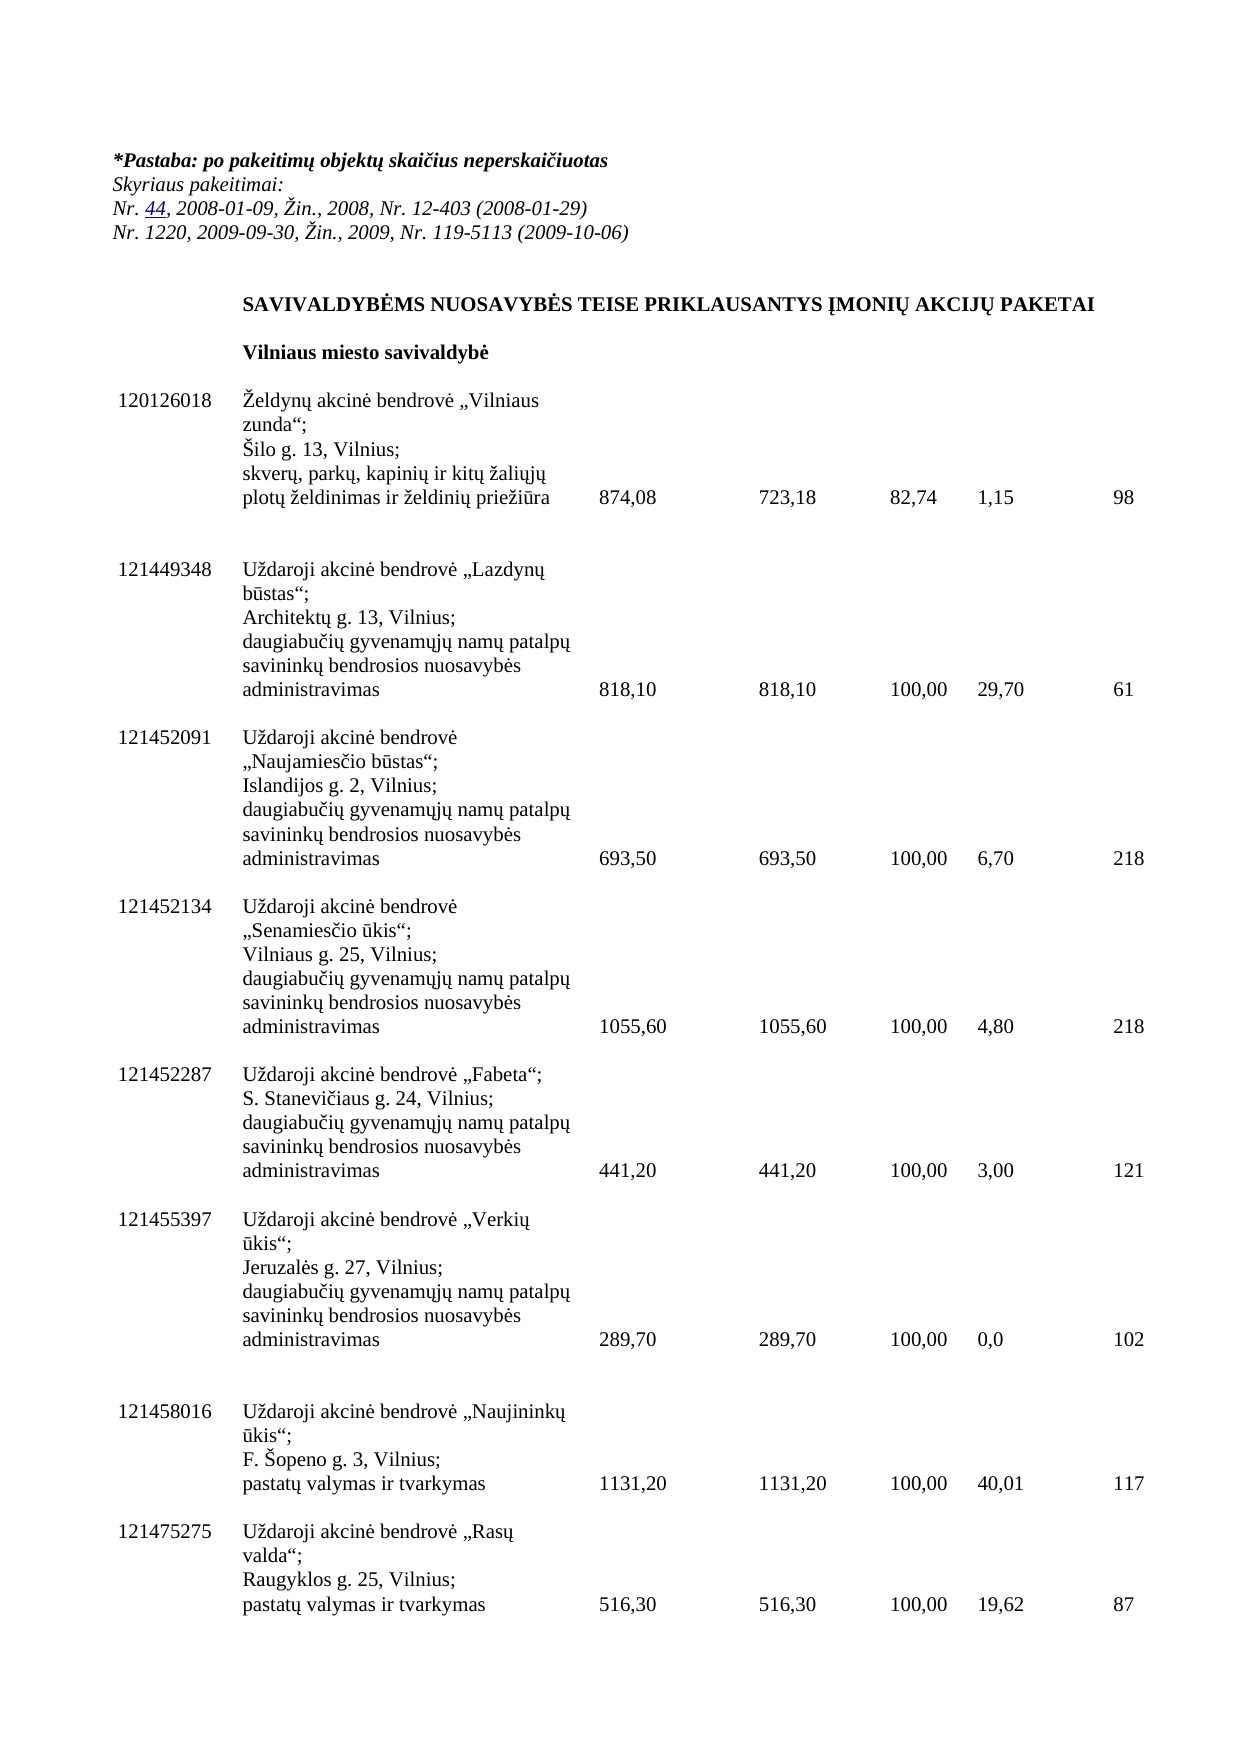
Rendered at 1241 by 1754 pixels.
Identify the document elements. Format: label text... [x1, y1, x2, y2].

table_cell 0,0 [966, 1206, 1102, 1351]
table_cell Uždaroji akcinė bendrovė „Senamiesčio ūkis“; Vilniaus g. 25, Vilnius; daugiabučių gyvenamųjų namų patalpų savininkų bendrosios nuosavybės administravimas [231, 894, 588, 1038]
table_cell 121475275 [101, 1519, 231, 1616]
table_cell 1,15 [966, 388, 1102, 509]
table_cell [101, 1495, 1198, 1519]
table_cell [101, 1375, 1198, 1399]
table_cell 218 [1102, 725, 1198, 869]
table_cell 218 [1102, 894, 1198, 1038]
table_cell Vilniaus miesto savivaldybė [231, 340, 1198, 364]
table_cell 818,10 [588, 557, 747, 701]
table_cell Uždaroji akcinė bendrovė „Verkių ūkis“; Jeruzalės g. 27, Vilnius; daugiabučių gyvenamųjų namų patalpų savininkų bendrosios nuosavybės administravimas [231, 1206, 588, 1351]
table_cell 289,70 [748, 1206, 879, 1351]
table_cell 289,70 [588, 1206, 747, 1351]
table_cell 121 [1102, 1062, 1198, 1182]
table_cell *Pastaba: po pakeitimų objektų skaičius neperskaičiuotas Skyriaus pakeitimai: Nr. 44, 2008-01-09, Žin., 2008, Nr. 12-403 (2008-01-29) Nr. 1220, 2009-09-30, Žin., 2009, Nr. 119-5113 (2009-10-06) [101, 148, 1198, 268]
table_cell Uždaroji akcinė bendrovė „Naujininkų ūkis“; F. Šopeno g. 3, Vilnius; pastatų valymas ir tvarkymas [231, 1399, 588, 1495]
table_cell 121452091 [101, 725, 231, 869]
table_cell 29,70 [966, 557, 1102, 701]
table_cell [101, 509, 1198, 533]
table_cell 19,62 [966, 1519, 1102, 1616]
table_cell [101, 364, 1198, 388]
table_cell 4,80 [966, 894, 1102, 1038]
table_cell 102 [1102, 1206, 1198, 1351]
table_cell 818,10 [748, 557, 879, 701]
table_cell [101, 1183, 1198, 1206]
table_cell 120126018 [101, 388, 231, 509]
table_cell 121449348 [101, 557, 231, 701]
table_cell 117 [1102, 1399, 1198, 1495]
table_cell [101, 701, 1198, 725]
table_cell [101, 268, 1198, 292]
table_cell 100,00 [879, 894, 966, 1038]
table_cell [101, 340, 231, 364]
table_cell 441,20 [748, 1062, 879, 1182]
table_cell 874,08 [588, 388, 747, 509]
table_cell 693,50 [748, 725, 879, 869]
table_cell [101, 533, 1198, 557]
table_cell [101, 1038, 1198, 1062]
table_cell 6,70 [966, 725, 1102, 869]
table_cell [101, 292, 231, 340]
table_cell 100,00 [879, 1062, 966, 1182]
table_cell 1055,60 [748, 894, 879, 1038]
table_cell 723,18 [748, 388, 879, 509]
table_cell Uždaroji akcinė bendrovė „Rasų valda“; Raugyklos g. 25, Vilnius; pastatų valymas ir tvarkymas [231, 1519, 588, 1616]
table_cell 98 [1102, 388, 1198, 509]
table_cell 441,20 [588, 1062, 747, 1182]
table_cell 693,50 [588, 725, 747, 869]
table_cell 100,00 [879, 1519, 966, 1616]
table_cell 516,30 [748, 1519, 879, 1616]
table_cell SAVIVALDYBĖMS NUOSAVYBĖS TEISE PRIKLAUSANTYS ĮMONIŲ AKCIJŲ PAKETAI [231, 292, 1198, 340]
table_cell 40,01 [966, 1399, 1102, 1495]
table_cell 121455397 [101, 1206, 231, 1351]
table_cell 82,74 [879, 388, 966, 509]
table_cell [101, 870, 1198, 894]
table_cell 87 [1102, 1519, 1198, 1616]
table_cell 516,30 [588, 1519, 747, 1616]
table_cell 121458016 [101, 1399, 231, 1495]
table_cell 100,00 [879, 1399, 966, 1495]
table_cell Uždaroji akcinė bendrovė „Lazdynų būstas“; Architektų g. 13, Vilnius; daugiabučių gyvenamųjų namų patalpų savininkų bendrosios nuosavybės administravimas [231, 557, 588, 701]
table_cell 1131,20 [588, 1399, 747, 1495]
table_cell 100,00 [879, 557, 966, 701]
table_cell 121452134 [101, 894, 231, 1038]
table_cell 1131,20 [748, 1399, 879, 1495]
table_cell 61 [1102, 557, 1198, 701]
table_cell [101, 1351, 1198, 1375]
table_cell 100,00 [879, 1206, 966, 1351]
table_cell [101, 1616, 1198, 1639]
table_cell Želdynų akcinė bendrovė „Vilniaus zunda“; Šilo g. 13, Vilnius; skverų, parkų, kapinių ir kitų žaliųjų plotų želdinimas ir želdinių priežiūra [231, 388, 588, 509]
table_cell 121452287 [101, 1062, 231, 1182]
table_cell Uždaroji akcinė bendrovė „Naujamiesčio būstas“; Islandijos g. 2, Vilnius; daugiabučių gyvenamųjų namų patalpų savininkų bendrosios nuosavybės administravimas [231, 725, 588, 869]
table_cell 1055,60 [588, 894, 747, 1038]
table_cell Uždaroji akcinė bendrovė „Fabeta“; S. Stanevičiaus g. 24, Vilnius; daugiabučių gyvenamųjų namų patalpų savininkų bendrosios nuosavybės administravimas [231, 1062, 588, 1182]
table_cell 3,00 [966, 1062, 1102, 1182]
table_cell 100,00 [879, 725, 966, 869]
